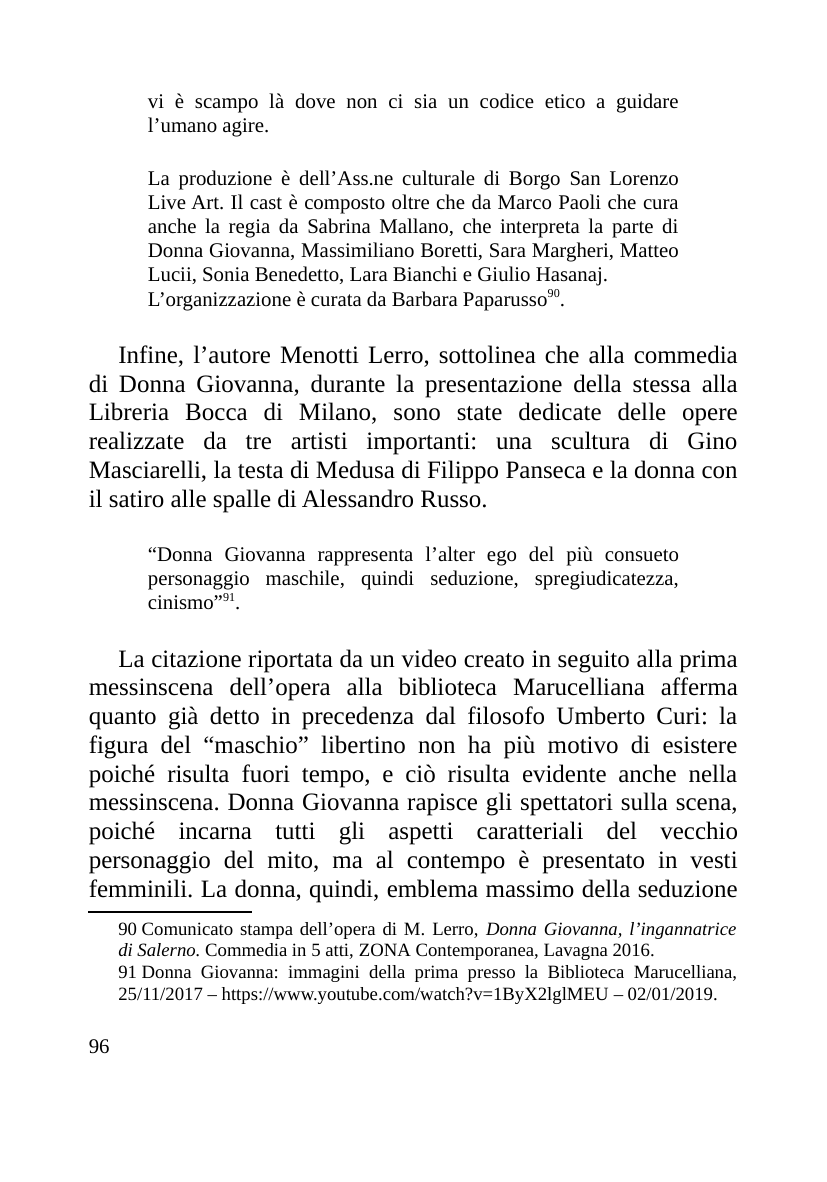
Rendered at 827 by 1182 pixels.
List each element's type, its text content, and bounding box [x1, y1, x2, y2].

text “Donna Giovanna rappresenta l’alter ego del più consueto personaggio maschile, quindi seduzione, spregiudicatezza, cinismo”. [148, 542, 679, 614]
text Infine, l’autore Menotti Lerro, sottolinea che alla commedia di Donna Giovanna, durante la presentazione della stessa alla Libreria Bocca di Milano, sono state dedicate delle opere realizzate da tre artisti importanti: una scultura di Gino Masciarelli, la testa di Medusa di Filippo Panseca e la donna con il satiro alle spalle di Alessandro Russo. [88, 340, 738, 512]
text La citazione riportata da un video creato in seguito alla prima messinscena dell’opera alla biblioteca Marucelliana afferma quanto già detto in precedenza dal filosofo Umberto Curi: la figura del “maschio” libertino non ha più motivo di esistere poiché risulta fuori tempo, e ciò risulta evidente anche nella messinscena. Donna Giovanna rapisce gli spettatori sulla scena, poiché incarna tutti gli aspetti caratteriali del vecchio personaggio del mito, ma al contempo è presentato in vesti femminili. La donna, quindi, emblema massimo della seduzione [88, 644, 738, 902]
text Comunicato stampa dell’opera di M. Lerro, Donna Giovanna, l’ingannatrice di Salerno. Commedia in 5 atti, Zona Contemporanea, Lavagna 2016. [118, 918, 738, 961]
text L’organizzazione è curata da Barbara Paparusso. [148, 286, 679, 311]
text Donna Giovanna: immagini della prima presso la Biblioteca Marucelliana, 25/11/2017 – https://www.youtube.com/watch?v=1ByX2lglMEU – 02/01/2019. [118, 961, 738, 1004]
text La produzione è dell’Ass.ne culturale di Borgo San Lorenzo Live Art. Il cast è composto oltre che da Marco Paoli che cura anche la regia da Sabrina Mallano, che interpreta la parte di Donna Giovanna, Massimiliano Boretti, Sara Margheri, Matteo Lucii, Sonia Benedetto, Lara Bianchi e Giulio Hasanaj. [148, 166, 679, 286]
text vi è scampo là dove non ci sia un codice etico a guidare l’umano agire. [148, 88, 679, 137]
